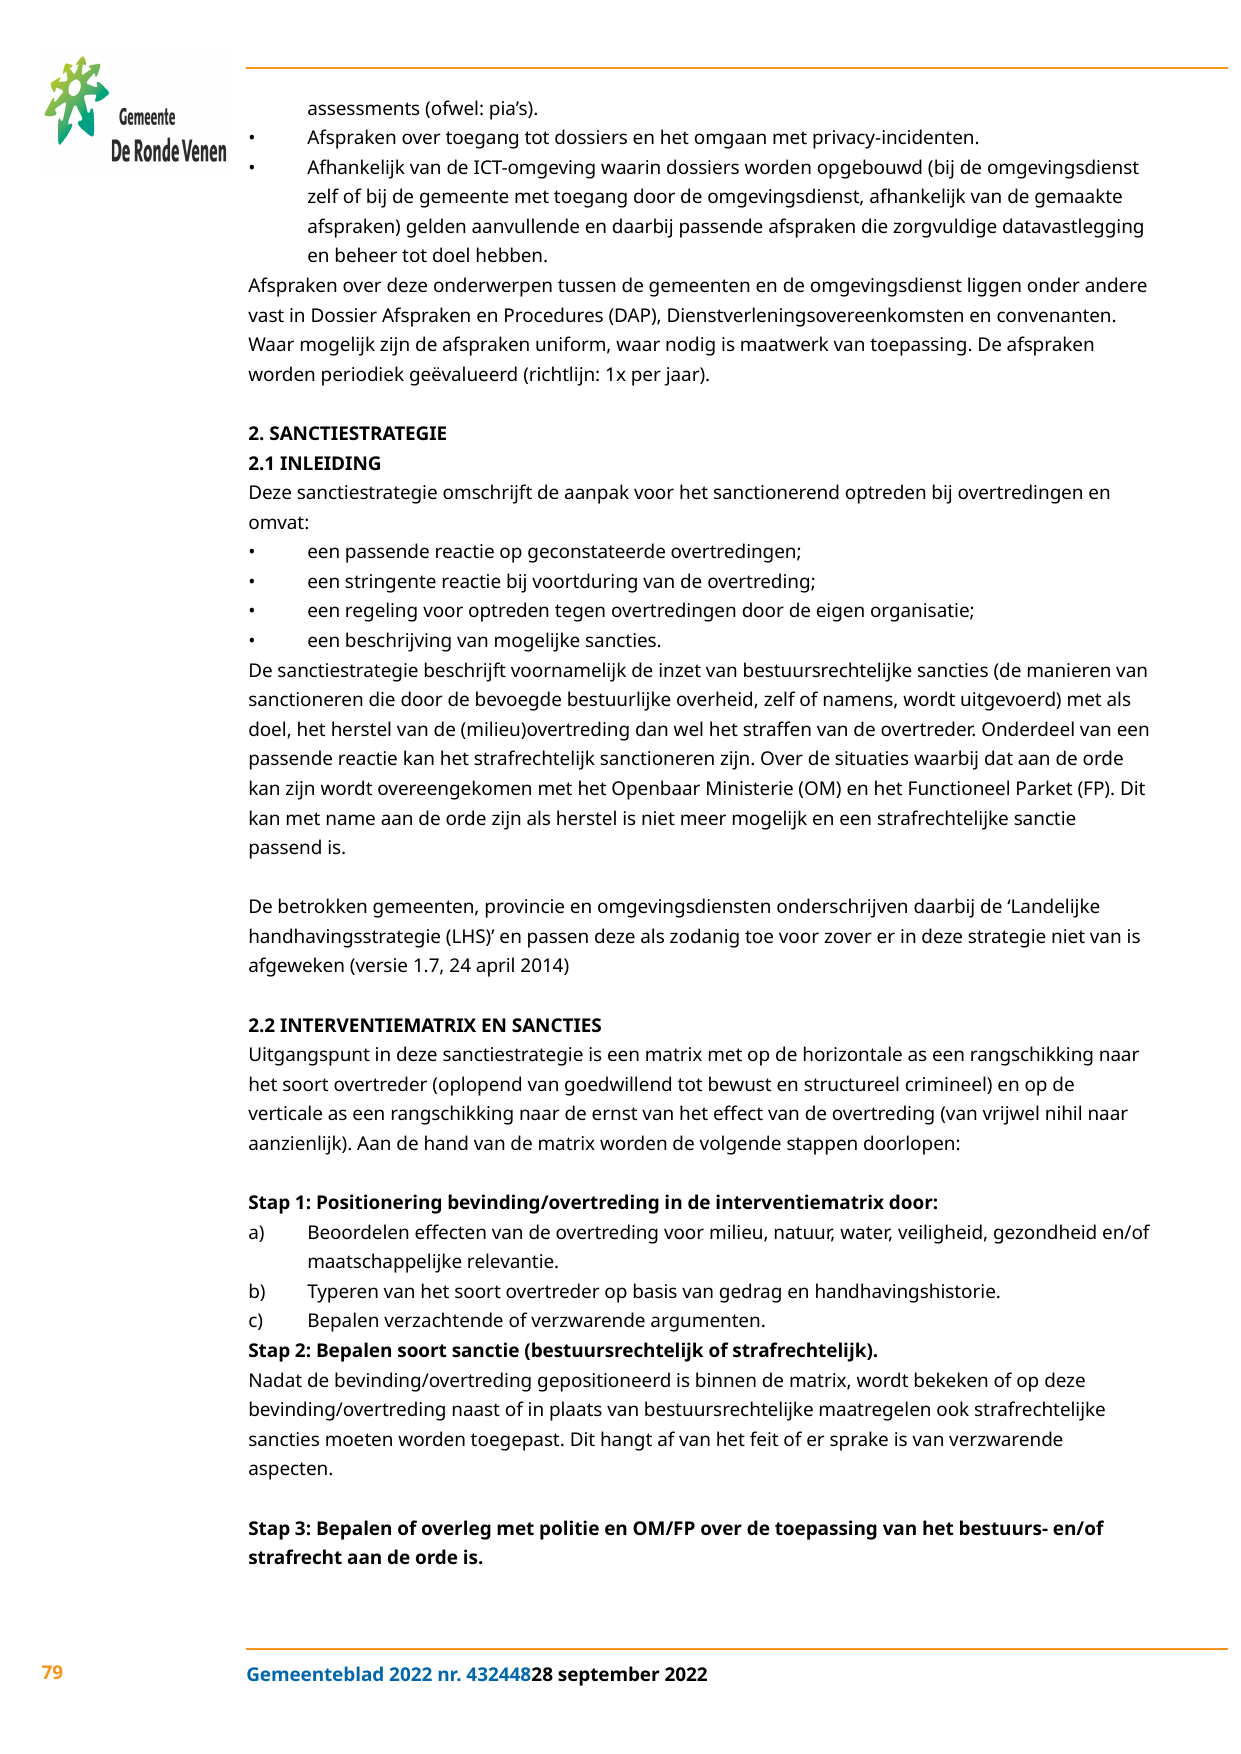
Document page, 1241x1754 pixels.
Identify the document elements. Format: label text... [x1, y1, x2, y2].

list een stringente reactie bij voortduring van de overtreding; [248, 568, 1152, 594]
text 2.1 INLEIDING [248, 450, 1152, 476]
picture [41, 47, 231, 172]
list een regeling voor optreden tegen overtredingen door de eigen organisatie; [248, 598, 1152, 623]
text Stap 1: Positionering bevinding/overtreding in de interventiematrix door: [248, 1189, 1152, 1215]
text 2. SANCTIESTRATEGIE [248, 420, 1152, 446]
list Bepalen verzachtende of verzwarende argumenten. [248, 1308, 1152, 1333]
list Afhankelijk van de ICT-omgeving waarin dossiers worden opgebouwd (bij de omgevingsdienst zelf of bij de gemeente met toegang door de omgevingsdienst, afhankelijk van de gemaakte afspraken) gelden aanvullende en daarbij passende afspraken die zorgvuldige datavastlegging en beheer tot doel hebben. [248, 154, 1152, 268]
text Deze sanctiestrategie omschrijft de aanpak voor het sanctionerend optreden bij overtredingen en omvat: [248, 479, 1152, 535]
text De sanctiestrategie beschrijft voornamelijk de inzet van bestuursrechtelijke sancties (de manieren van sanctioneren die door de bevoegde bestuurlijke overheid, zelf of namens, wordt uitgevoerd) met als doel, het herstel van de (milieu)overtreding dan wel het straffen van de overtreder. Onderdeel van een passende reactie kan het strafrechtelijk sanctioneren zijn. Over de situaties waarbij dat aan de orde kan zijn wordt overeengekomen met het Openbaar Ministerie (OM) en het Functioneel Parket (FP). Dit kan met name aan de orde zijn als herstel is niet meer mogelijk en een strafrechtelijke sanctie passend is. [248, 657, 1152, 860]
list assessments (ofwel: pia’s). [248, 95, 1152, 121]
text Nadat de bevinding/overtreding gepositioneerd is binnen de matrix, wordt bekeken of op deze bevinding/overtreding naast of in plaats van bestuursrechtelijke maatregelen ook strafrechtelijke sancties moeten worden toegepast. Dit hangt af van het feit of er sprake is van verzwarende aspecten. [248, 1367, 1152, 1481]
list Typeren van het soort overtreder op basis van gedrag en handhavingshistorie. [248, 1278, 1152, 1304]
list een beschrijving van mogelijke sancties. [248, 627, 1152, 653]
text Afspraken over deze onderwerpen tussen de gemeenten en de omgevingsdienst liggen onder andere vast in Dossier Afspraken en Procedures (DAP), Dienstverleningsovereenkomsten en convenanten. Waar mogelijk zijn de afspraken uniform, waar nodig is maatwerk van toepassing. De afspraken worden periodiek geëvalueerd (richtlijn: 1x per jaar). [248, 272, 1152, 387]
text De betrokken gemeenten, provincie en omgevingsdiensten onderschrijven daarbij de ‘Landelijke handhavingsstrategie (LHS)’ en passen deze als zodanig toe voor zover er in deze strategie niet van is afgeweken (versie 1.7, 24 april 2014) [248, 893, 1152, 978]
list Afspraken over toegang tot dossiers en het omgaan met privacy-incidenten. [248, 124, 1152, 150]
list een passende reactie op geconstateerde overtredingen; [248, 538, 1152, 564]
text 2.2 INTERVENTIEMATRIX EN SANCTIES [248, 1012, 1152, 1038]
list Beoordelen effecten van de overtreding voor milieu, natuur, water, veiligheid, gezondheid en/of maatschappelijke relevantie. [248, 1219, 1152, 1274]
text Stap 2: Bepalen soort sanctie (bestuursrechtelijk of strafrechtelijk). [248, 1337, 1152, 1363]
text Stap 3: Bepalen of overleg met politie en OM/FP over de toepassing van het bestuurs- en/of strafrecht aan de orde is. [248, 1515, 1152, 1570]
text Uitgangspunt in deze sanctiestrategie is een matrix met op de horizontale as een rangschikking naar het soort overtreder (oplopend van goedwillend tot bewust en structureel crimineel) en op de verticale as een rangschikking naar de ernst van het effect van de overtreding (van vrijwel nihil naar aanzienlijk). Aan de hand van de matrix worden de volgende stappen doorlopen: [248, 1041, 1152, 1156]
